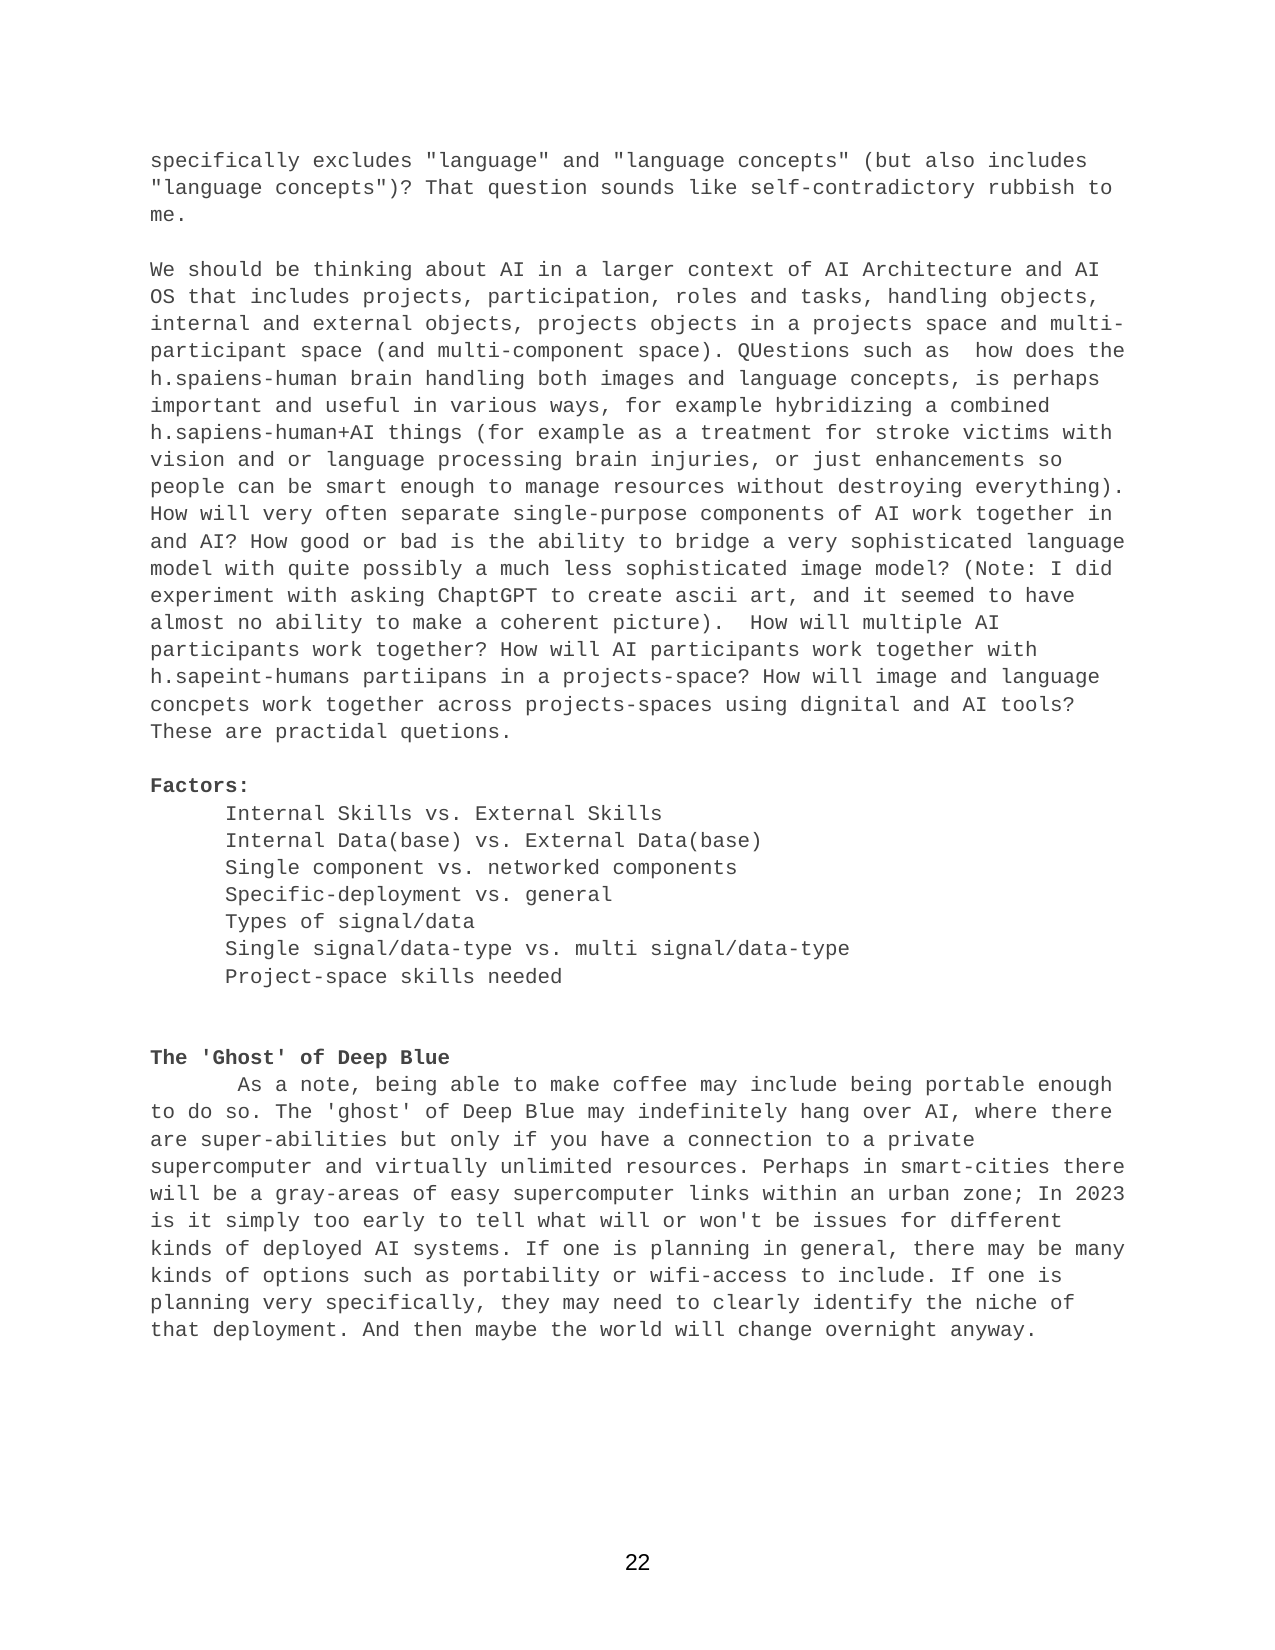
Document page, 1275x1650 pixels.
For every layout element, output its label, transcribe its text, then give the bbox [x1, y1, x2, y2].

text Project-space skills needed [150, 966, 1125, 989]
text The 'Ghost' of Deep Blue [150, 1047, 1125, 1071]
text As a note, being able to make coffee may include being portable enough to do so. The 'ghost' of Deep Blue may indefinitely hang over AI, where there are super-abilities but only if you have a connection to a private supercomputer and virtually unlimited resources. Perhaps in smart-cities there will be a gray-areas of easy supercomputer links within an urban zone; In 2023 is it simply too early to tell what will or won't be issues for different kinds of deployed AI systems. If one is planning in general, there may be many kinds of options such as portability or wifi-access to include. If one is planning very specifically, they may need to clearly identify the niche of that deployment. And then maybe the world will change overnight anyway. [150, 1074, 1125, 1343]
text Single component vs. networked components [150, 857, 1125, 881]
text Internal Skills vs. External Skills [150, 802, 1125, 826]
text Single signal/data-type vs. multi signal/data-type [150, 938, 1125, 962]
text Internal Data(base) vs. External Data(base) [150, 830, 1125, 853]
text We should be thinking about AI in a larger context of AI Architecture and AI OS that includes projects, participation, roles and tasks, handling objects, internal and external objects, projects objects in a projects space and multi-participant space (and multi-component space). QUestions such as how does the h.spaiens-human brain handling both images and language concepts, is perhaps important and useful in various ways, for example hybridizing a combined h.sapiens-human+AI things (for example as a treatment for stroke victims with vision and or language processing brain injuries, or just enhancements so people can be smart enough to manage resources without destroying everything). How will very often separate single-purpose components of AI work together in and AI? How good or bad is the ability to bridge a very sophisticated language model with quite possibly a much less sophisticated image model? (Note: I did experiment with asking ChaptGPT to create ascii art, and it seemed to have almost no ability to make a coherent picture). How will multiple AI participants work together? How will AI participants work together with h.sapeint-humans partiipans in a projects-space? How will image and language concpets work together across projects-spaces using dignital and AI tools? These are practidal quetions. [150, 259, 1125, 744]
text Specific-deployment vs. general [150, 884, 1125, 908]
text Types of signal/data [150, 911, 1125, 935]
text Factors: [150, 775, 1125, 799]
text specifically excludes "language" and "language concepts" (but also includes "language concepts")? That question sounds like self-contradictory rubbish to me. [150, 150, 1125, 228]
